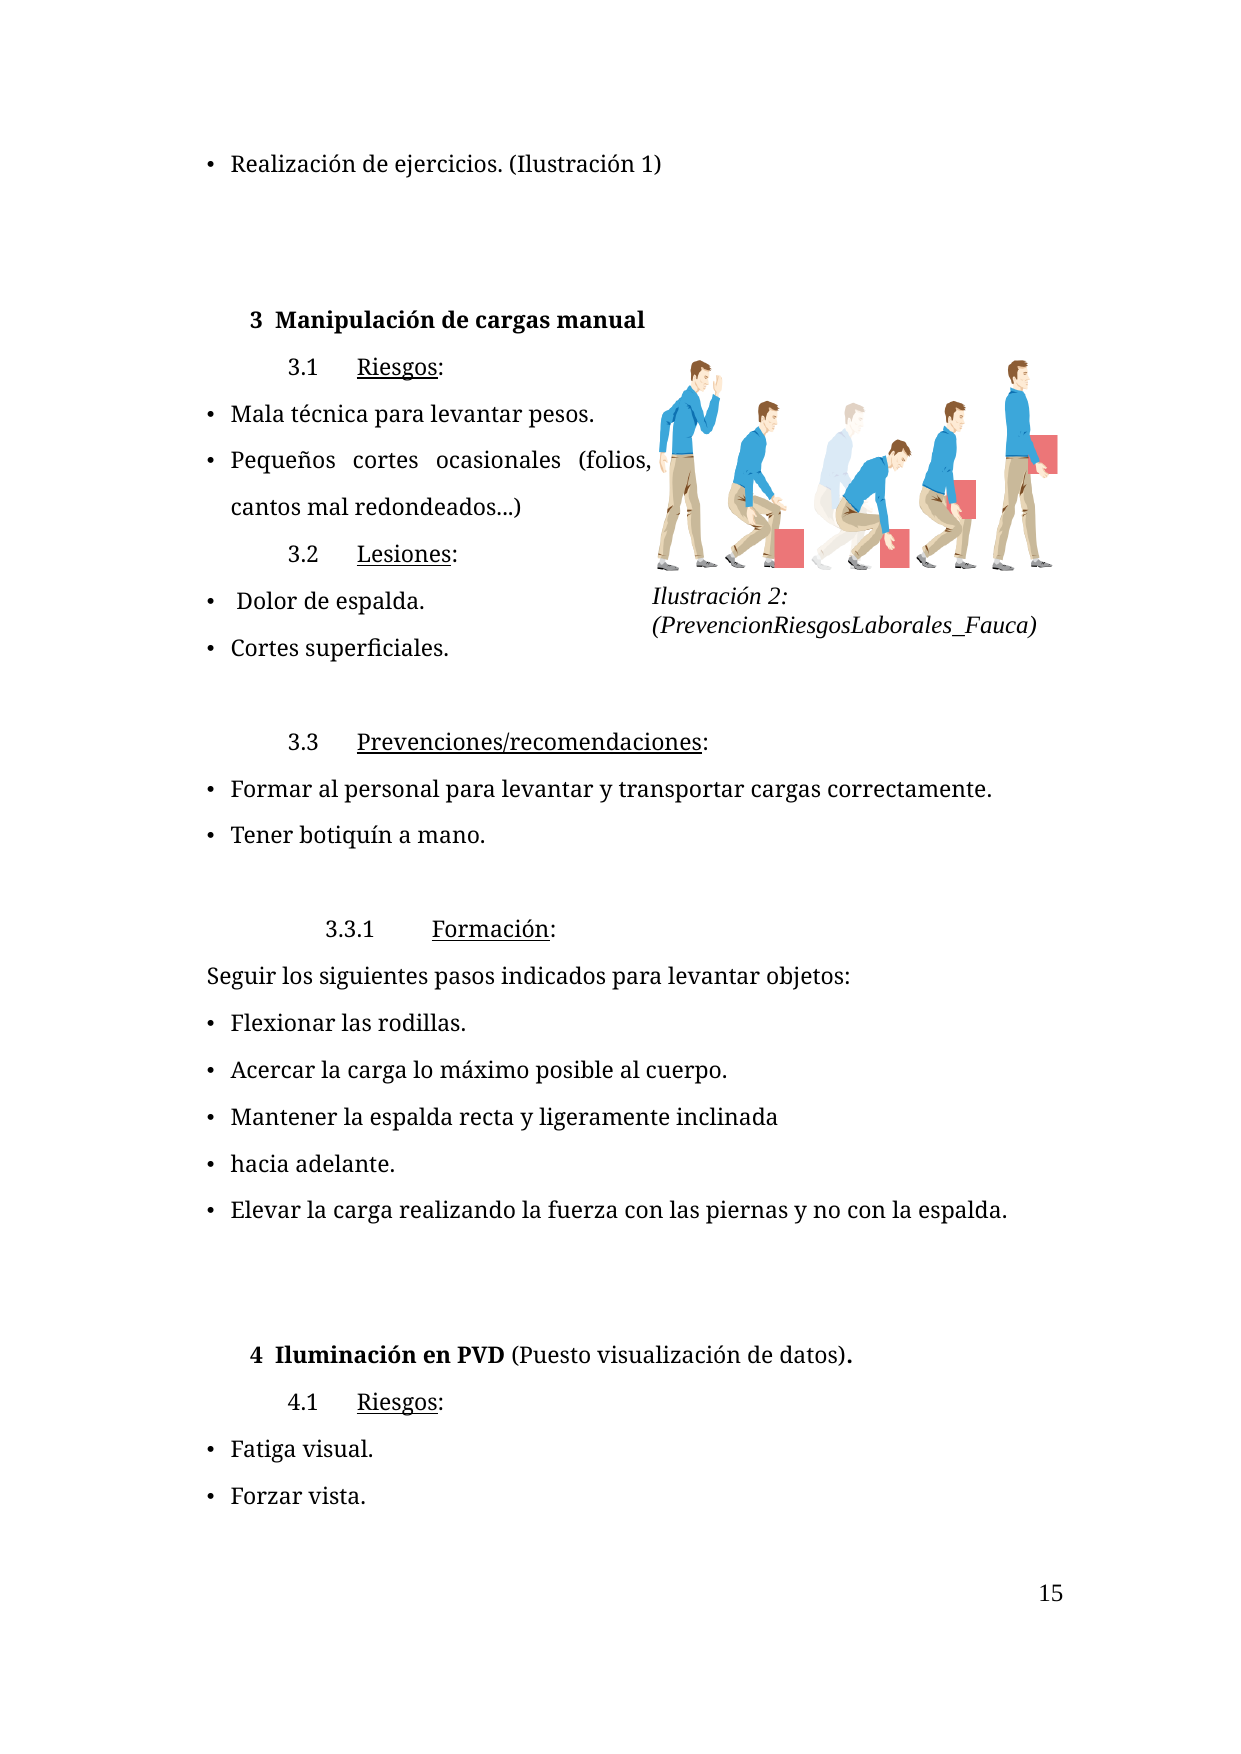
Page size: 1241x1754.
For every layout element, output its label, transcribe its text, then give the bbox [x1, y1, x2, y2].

list Realización de ejercicios. (Ilustración 1) [207, 148, 1063, 179]
list Dolor de espalda. [207, 585, 652, 616]
list Acercar la carga lo máximo posible al cuerpo. [207, 1054, 1063, 1085]
list Flexionar las rodillas. [207, 1007, 1063, 1038]
text Seguir los siguientes pasos indicados para levantar objetos: [207, 960, 1063, 991]
list Mantener la espalda recta y ligeramente inclinada [207, 1101, 1063, 1132]
list hacia adelante. [207, 1148, 1063, 1179]
list Forzar vista. [207, 1480, 1063, 1511]
list Riesgos: [282, 1386, 1063, 1417]
list Prevenciones/recomendaciones: [282, 726, 1063, 757]
list Pequeños cortes ocasionales (folios, cantos mal redondeados...) [207, 444, 651, 523]
list Manipulación de cargas manual [244, 304, 1063, 335]
list Ilustración 2:(PrevencionRiesgosLaborales_Fauca) [652, 576, 1063, 638]
list Lesiones: [282, 538, 651, 569]
list Formar al personal para levantar y transportar cargas correctamente. [207, 773, 1063, 804]
picture [651, 349, 1063, 576]
list Formación: [319, 913, 1063, 944]
list Riesgos: [282, 351, 651, 382]
list Mala técnica para levantar pesos. [207, 398, 651, 429]
list Elevar la carga realizando la fuerza con las piernas y no con la espalda. [207, 1194, 1063, 1226]
list Iluminación en PVD (Puesto visualización de datos). [244, 1339, 1063, 1371]
list Cortes superficiales. [207, 632, 1063, 663]
list [652, 337, 1063, 349]
list Fatiga visual. [207, 1433, 1063, 1464]
list Tener botiquín a mano. [207, 819, 1063, 851]
